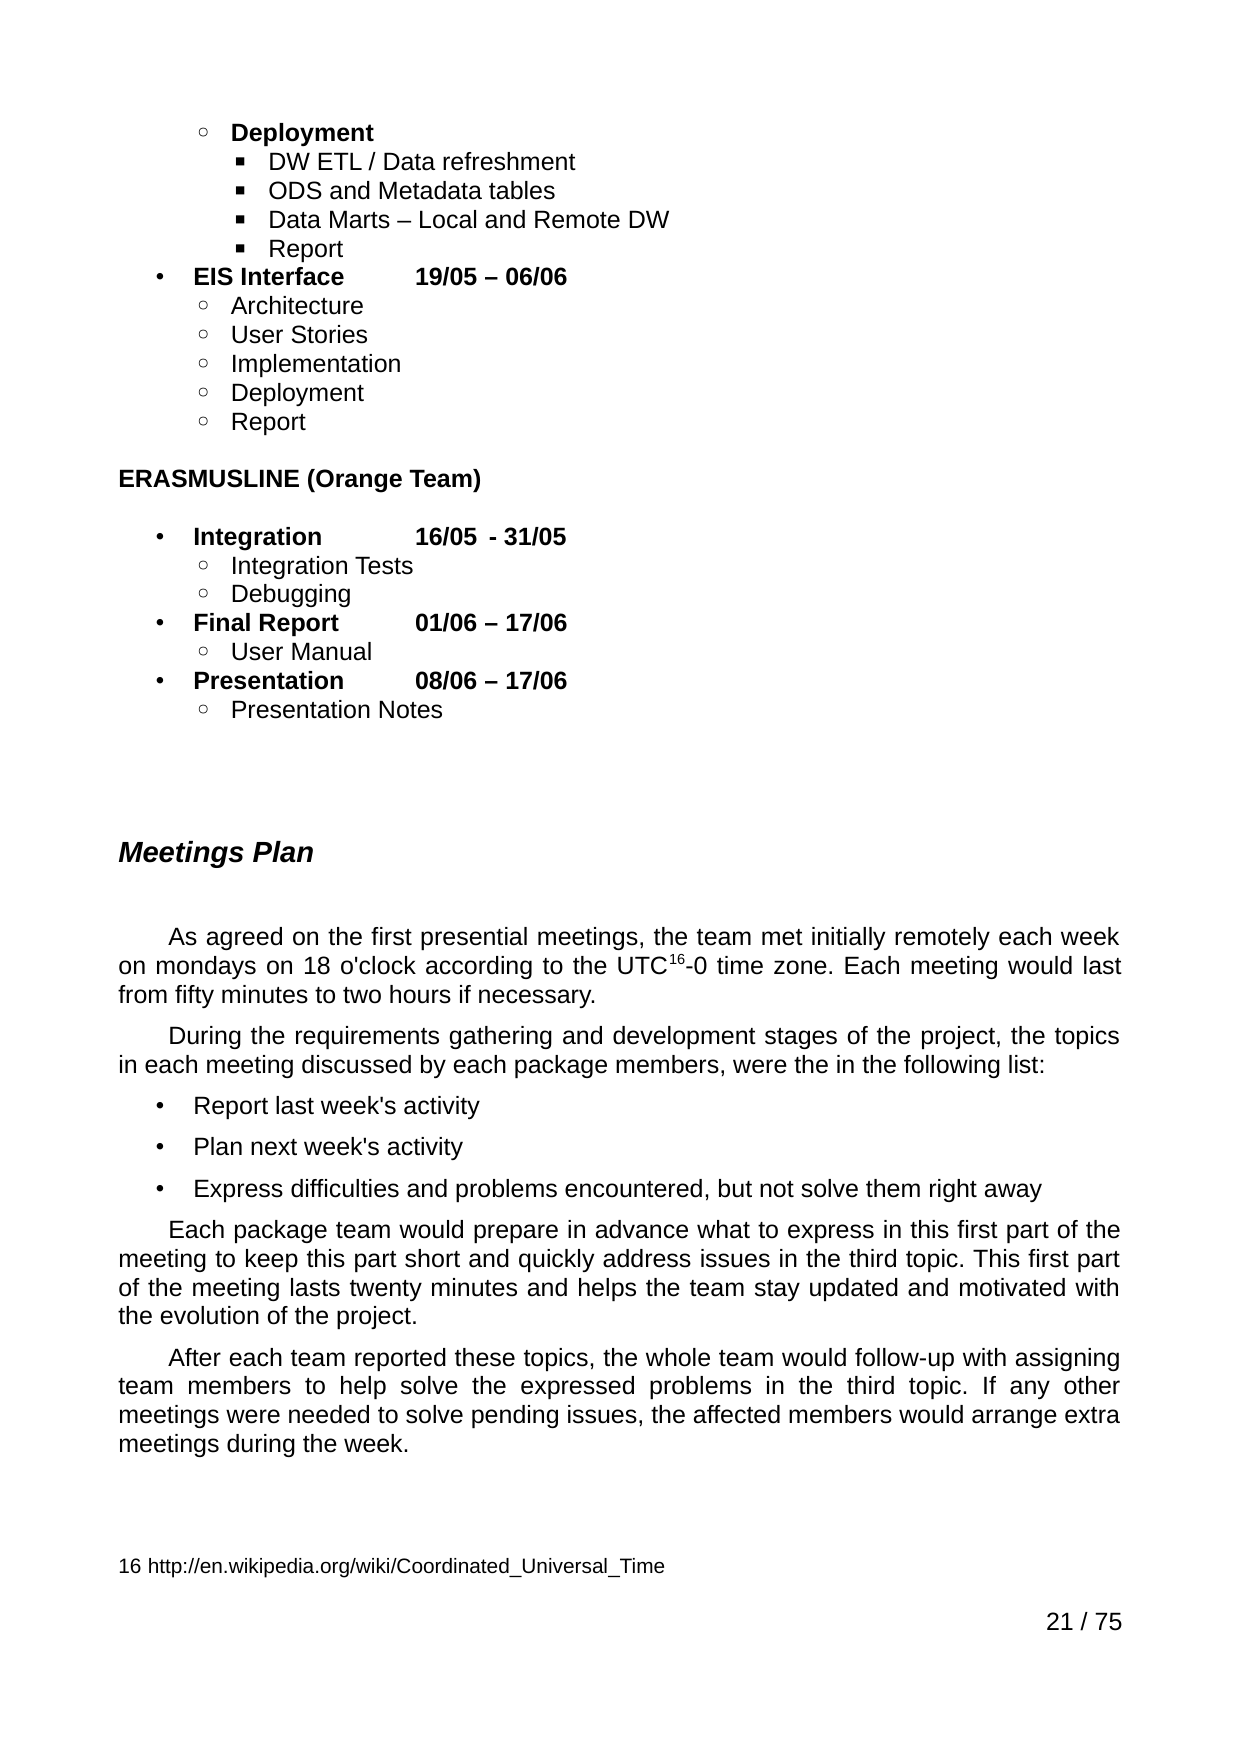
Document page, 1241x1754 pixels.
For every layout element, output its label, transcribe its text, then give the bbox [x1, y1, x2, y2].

list Deployment [193, 118, 1122, 147]
list User Stories [193, 320, 1122, 349]
list Architecture [193, 291, 1122, 320]
list Deployment [193, 378, 1122, 407]
list Presentation 08/06 – 17/06 [156, 666, 1122, 695]
list Presentation Notes [193, 695, 1122, 724]
text During the requirements gathering and development stages of the project, the topics in each meeting discussed by each package members, were the in the following list: [118, 1021, 1122, 1078]
list ODS and Metadata tables [231, 176, 1122, 205]
list Report [193, 407, 1122, 436]
list User Manual [193, 637, 1122, 666]
list Report [231, 233, 1122, 262]
text ERASMUSLINE (Orange Team) [118, 464, 1122, 493]
list Integration Tests [193, 551, 1122, 579]
list Debugging [193, 579, 1122, 608]
list Implementation [193, 349, 1122, 378]
list Integration 16/05 - 31/05 [156, 522, 1122, 551]
list Plan next week's activity [156, 1132, 1122, 1161]
list Report last week's activity [156, 1091, 1122, 1120]
list DW ETL / Data refreshment [231, 147, 1122, 176]
text As agreed on the first presential meetings, the team met initially remotely each week on mondays on 18 o'clock according to the UTC-0 time zone. Each meeting would last from fifty minutes to two hours if necessary. [118, 922, 1122, 1008]
list EIS Interface 19/05 – 06/06 [156, 262, 1122, 291]
list Express difficulties and problems encountered, but not solve them right away [156, 1174, 1122, 1203]
subtitle Meetings Plan [118, 835, 1122, 868]
text Each package team would prepare in advance what to express in this first part of the meeting to keep this part short and quickly address issues in the third topic. This first part of the meeting lasts twenty minutes and helps the team stay updated and motivated with the evolution of the project. [118, 1215, 1122, 1330]
text http://en.wikipedia.org/wiki/Coordinated_Universal_Time [118, 1554, 1122, 1578]
list Data Marts – Local and Remote DW [231, 205, 1122, 233]
list Final Report 01/06 – 17/06 [156, 608, 1122, 637]
text After each team reported these topics, the whole team would follow-up with assigning team members to help solve the expressed problems in the third topic. If any other meetings were needed to solve pending issues, the affected members would arrange extra meetings during the week. [118, 1343, 1122, 1458]
